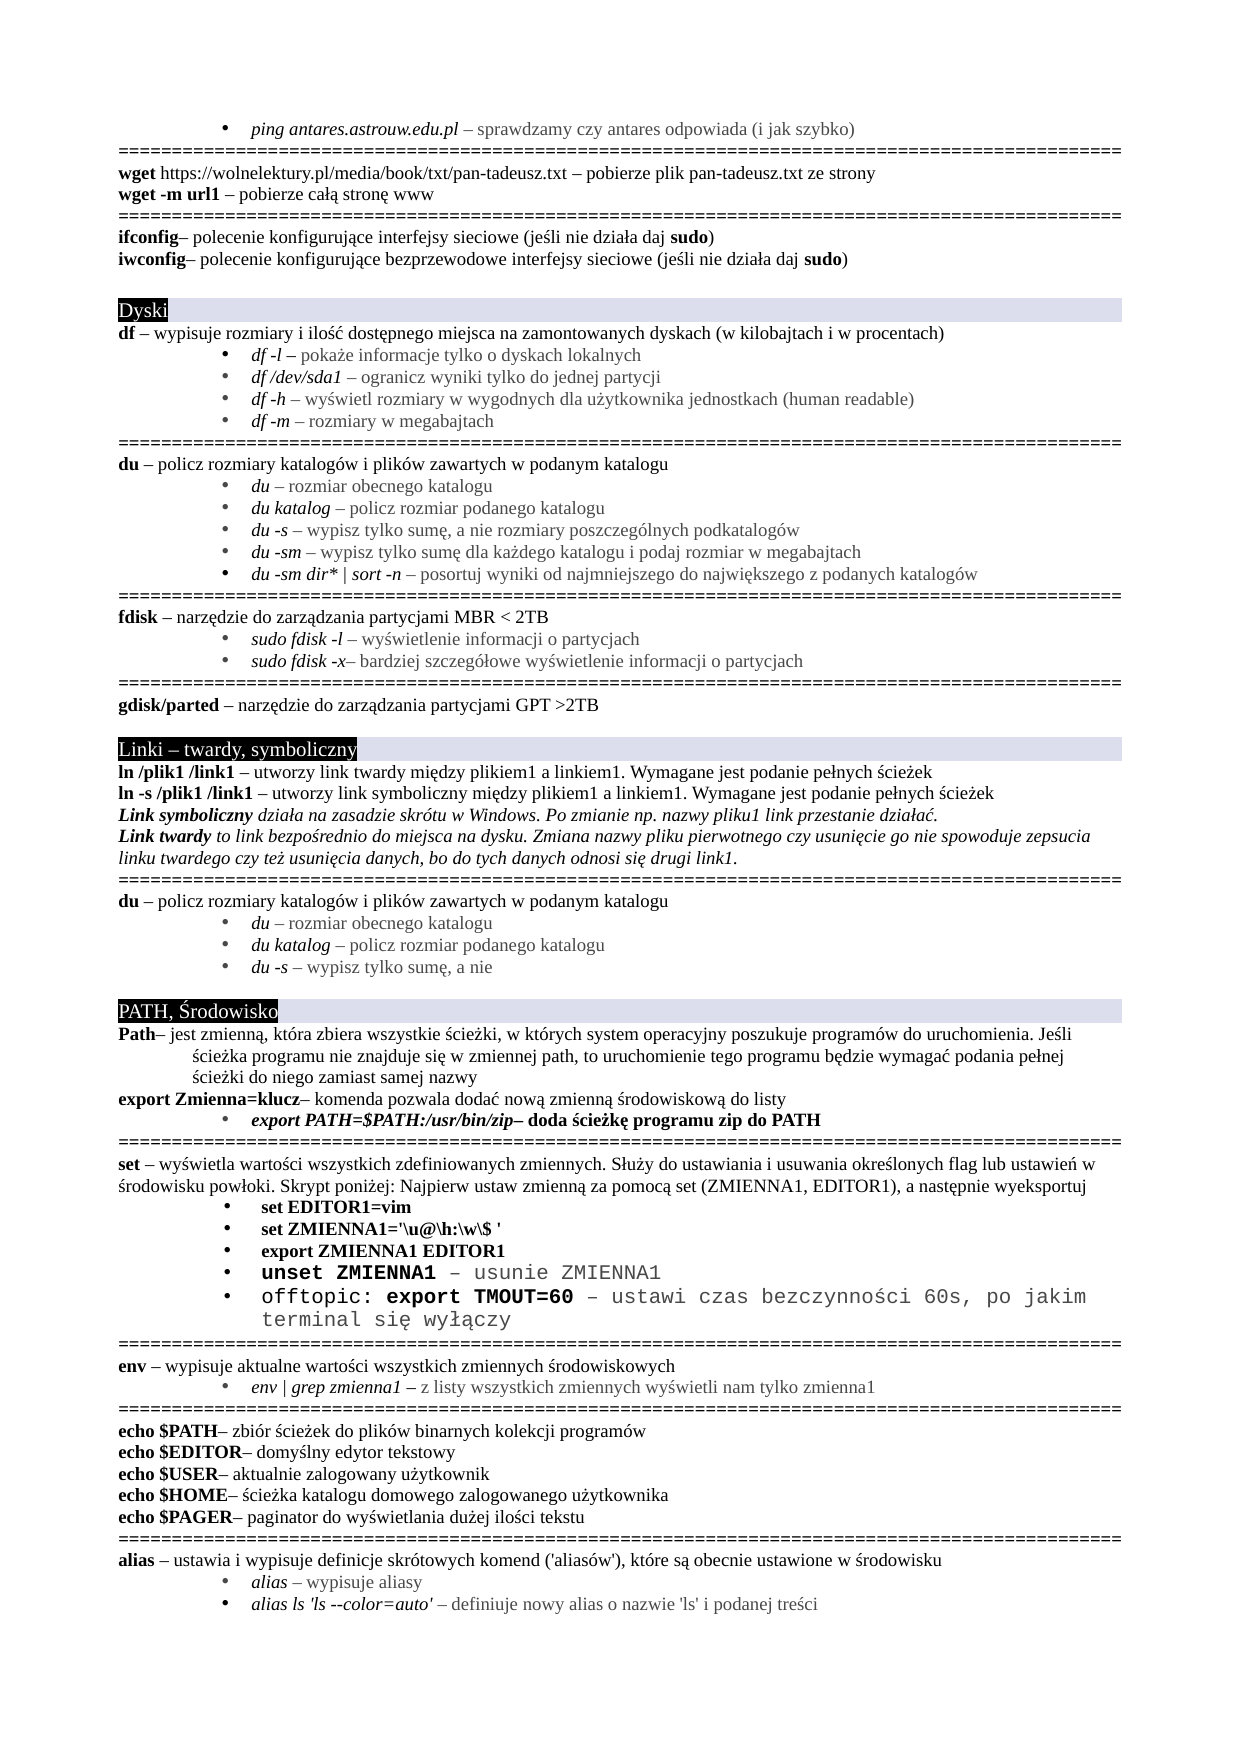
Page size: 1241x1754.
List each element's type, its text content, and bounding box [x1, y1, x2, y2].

list ping antares.astrouw.edu.pl – sprawdzamy czy antares odpowiada (i jak szybko) [222, 118, 1122, 140]
list du katalog – policz rozmiar podanego katalogu [222, 497, 1122, 519]
subtitle Dyski [118, 298, 1122, 322]
subtitle ==============================================================================================env – wypisuje aktualne wartości wszystkich zmiennych środowiskowych [118, 1333, 1122, 1376]
subtitle PATH, Środowisko [118, 999, 1122, 1023]
subtitle ln /plik1 /link1 – utworzy link twardy między plikiem1 a linkiem1. Wymagane jest podanie pełnych ścieżek [118, 761, 1122, 782]
subtitle ==============================================================================================gdisk/parted – narzędzie do zarządzania partycjami GPT >2TB [118, 672, 1122, 715]
list du -sm – wypisz tylko sumę dla każdego katalogu i podaj rozmiar w megabajtach [222, 541, 1122, 563]
subtitle df – wypisuje rozmiary i ilość dostępnego miejsca na zamontowanych dyskach (w kilobajtach i w procentach) [118, 322, 1122, 344]
list df /dev/sda1 – ogranicz wyniki tylko do jednej partycji [222, 366, 1122, 388]
list env | grep zmienna1 – z listy wszystkich zmiennych wyświetli nam tylko zmienna1 [222, 1376, 1122, 1398]
list sudo fdisk -l – wyświetlenie informacji o partycjach [222, 628, 1122, 650]
list alias – wypisuje aliasy [222, 1571, 1122, 1592]
subtitle ==============================================================================================du – policz rozmiary katalogów i plików zawartych w podanym katalogu [118, 868, 1122, 912]
list unset ZMIENNA1 – usunie ZMIENNA1 [223, 1262, 1122, 1286]
list ============================================================================================== [118, 1131, 1122, 1153]
subtitle set ZMIENNA1='\u@\h:\w\$ ' [223, 1218, 1122, 1240]
subtitle ==============================================================================================echo $PATH– zbiór ścieżek do plików binarnych kolekcji programów [118, 1398, 1122, 1441]
list export PATH=$PATH:/usr/bin/zip– doda ścieżkę programu zip do PATH [222, 1109, 1122, 1131]
list du -s – wypisz tylko sumę, a nie [222, 956, 1122, 977]
list set EDITOR1=vim [223, 1196, 1122, 1218]
list df -h – wyświetl rozmiary w wygodnych dla użytkownika jednostkach (human readable) [222, 388, 1122, 410]
subtitle ln -s /plik1 /link1 – utworzy link symboliczny między plikiem1 a linkiem1. Wymagane jest podanie pełnych ścieżek [118, 782, 1122, 804]
list du -sm dir* | sort -n – posortuj wyniki od najmniejszego do największego z podanych katalogów [222, 563, 1122, 585]
subtitle echo $USER– aktualnie zalogowany użytkownik [118, 1463, 1122, 1484]
subtitle Linki – twardy, symboliczny [118, 737, 1122, 761]
subtitle wget -m url1 – pobierze całą stronę www [118, 183, 1122, 205]
subtitle iwconfig– polecenie konfigurujące bezprzewodowe interfejsy sieciowe (jeśli nie działa daj sudo) [118, 248, 1122, 269]
list df -m – rozmiary w megabajtach [222, 410, 1122, 432]
subtitle set – wyświetla wartości wszystkich zdefiniowanych zmiennych. Służy do ustawiania i usuwania określonych flag lub ustawień w środowisku powłoki. Skrypt poniżej: Najpierw ustaw zmienną za pomocą set (ZMIENNA1, EDITOR1), a następnie wyeksportuj [118, 1153, 1122, 1196]
subtitle echo $HOME– ścieżka katalogu domowego zalogowanego użytkownika [118, 1484, 1122, 1506]
list alias ls 'ls --color=auto' – definiuje nowy alias o nazwie 'ls' i podanej treści [222, 1592, 1122, 1614]
list sudo fdisk -x– bardziej szczegółowe wyświetlenie informacji o partycjach [222, 650, 1122, 672]
list export ZMIENNA1 EDITOR1 [223, 1240, 1122, 1262]
list Link symboliczny działa na zasadzie skrótu w Windows. Po zmianie np. nazwy pliku1 link przestanie działać. [118, 804, 1122, 825]
list df -l – pokaże informacje tylko o dyskach lokalnych [222, 344, 1122, 366]
subtitle ==============================================================================================fdisk – narzędzie do zarządzania partycjami MBR < 2TB [118, 585, 1122, 628]
subtitle ==============================================================================================alias – ustawia i wypisuje definicje skrótowych komend ('aliasów'), które są obecnie ustawione w środowisku [118, 1527, 1122, 1571]
subtitle echo $PAGER– paginator do wyświetlania dużej ilości tekstu [118, 1506, 1122, 1527]
list du katalog – policz rozmiar podanego katalogu [222, 933, 1122, 956]
subtitle export Zmienna=klucz– komenda pozwala dodać nową zmienną środowiskową do listy [118, 1088, 1122, 1109]
subtitle ==============================================================================================du – policz rozmiary katalogów i plików zawartych w podanym katalogu [118, 432, 1122, 475]
list du – rozmiar obecnego katalogu [222, 912, 1122, 933]
subtitle echo $EDITOR– domyślny edytor tekstowy [118, 1441, 1122, 1463]
list Link twardy to link bezpośrednio do miejsca na dysku. Zmiana nazwy pliku pierwotnego czy usunięcie go nie spowoduje zepsucia linku twardego czy też usunięcia danych, bo do tych danych odnosi się drugi link1. [118, 825, 1122, 868]
subtitle ==============================================================================================wget https://wolnelektury.pl/media/book/txt/pan-tadeusz.txt – pobierze plik pan-tadeusz.txt ze strony [118, 140, 1122, 183]
list offtopic: export TMOUT=60 – ustawi czas bezczynności 60s, po jakim terminal się wyłączy [223, 1286, 1122, 1333]
list du – rozmiar obecnego katalogu [222, 475, 1122, 497]
list du -s – wypisz tylko sumę, a nie rozmiary poszczególnych podkatalogów [222, 519, 1122, 541]
subtitle Path– jest zmienną, która zbiera wszystkie ścieżki, w których system operacyjny poszukuje programów do uruchomienia. Jeśli ścieżka programu nie znajduje się w zmiennej path, to uruchomienie tego programu będzie wymagać podania pełnej ścieżki do niego zamiast samej nazwy [118, 1023, 1122, 1088]
subtitle ==============================================================================================ifconfig– polecenie konfigurujące interfejsy sieciowe (jeśli nie działa daj sudo) [118, 205, 1122, 248]
